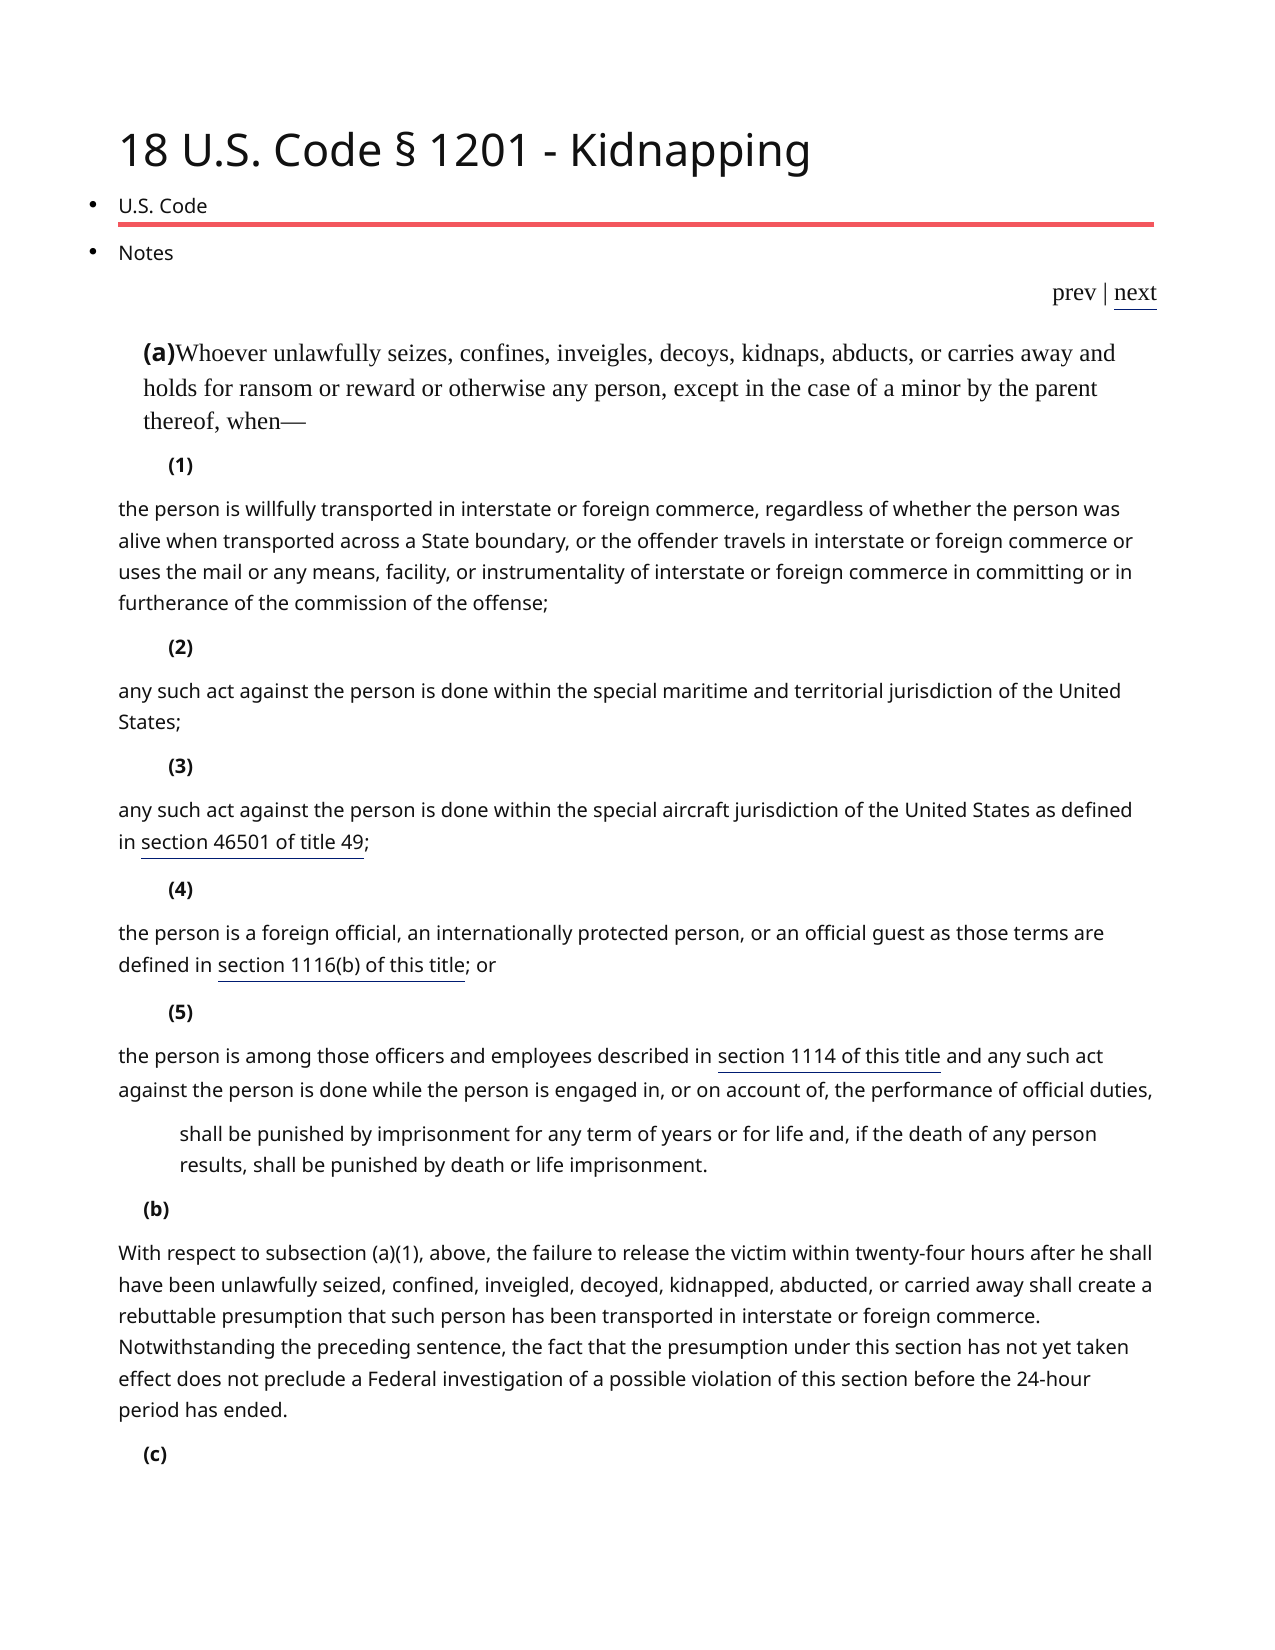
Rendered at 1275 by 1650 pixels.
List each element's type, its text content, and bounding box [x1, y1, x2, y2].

text (a)Whoever unlawfully seizes, confines, inveigles, decoys, kidnaps, abducts, or carries away and holds for ransom or reward or otherwise any person, except in the case of a minor by the parent thereof, when— [143, 334, 1157, 435]
list U.S. Code [118, 192, 1154, 222]
text any such act against the person is done within the special maritime and territorial jurisdiction of the United States; [118, 677, 1157, 736]
text shall be punished by imprisonment for any term of years or for life and, if the death of any person results, shall be punished by death or life imprisonment. [179, 1120, 1157, 1179]
text (b) [143, 1195, 1157, 1223]
text the person is a foreign official, an internationally protected person, or an official guest as those terms are defined in section 1116(b) of this title; or [118, 919, 1157, 981]
text (3) [168, 752, 1157, 779]
text the person is among those officers and employees described in section 1114 of this title and any such act against the person is done while the person is engaged in, or on account of, the performance of official duties, [118, 1042, 1157, 1104]
text the person is willfully transported in interstate or foreign commerce, regardless of whether the person was alive when transported across a State boundary, or the offender travels in interstate or foreign commerce or uses the mail or any means, facility, or instrumentality of interstate or foreign commerce in committing or in furtherance of the commission of the offense; [118, 495, 1157, 617]
text (5) [168, 998, 1157, 1025]
text prev | next [118, 277, 1157, 309]
subtitle 18 U.S. Code § 1201 - Kidnapping [118, 118, 1157, 179]
text (c) [143, 1440, 1157, 1467]
text (4) [168, 875, 1157, 902]
text any such act against the person is done within the special aircraft jurisdiction of the United States as defined in section 46501 of title 49; [118, 796, 1157, 858]
text With respect to subsection (a)(1), above, the failure to release the victim within twenty-four hours after he shall have been unlawfully seized, confined, inveigled, decoyed, kidnapped, abducted, or carried away shall create a rebuttable presumption that such person has been transported in interstate or foreign commerce. Notwithstanding the preceding sentence, the fact that the presumption under this section has not yet taken effect does not preclude a Federal investigation of a possible violation of this section before the 24-hour period has ended. [118, 1239, 1157, 1423]
text (1) [168, 451, 1157, 479]
text (2) [168, 633, 1157, 661]
list Notes [118, 238, 1154, 266]
